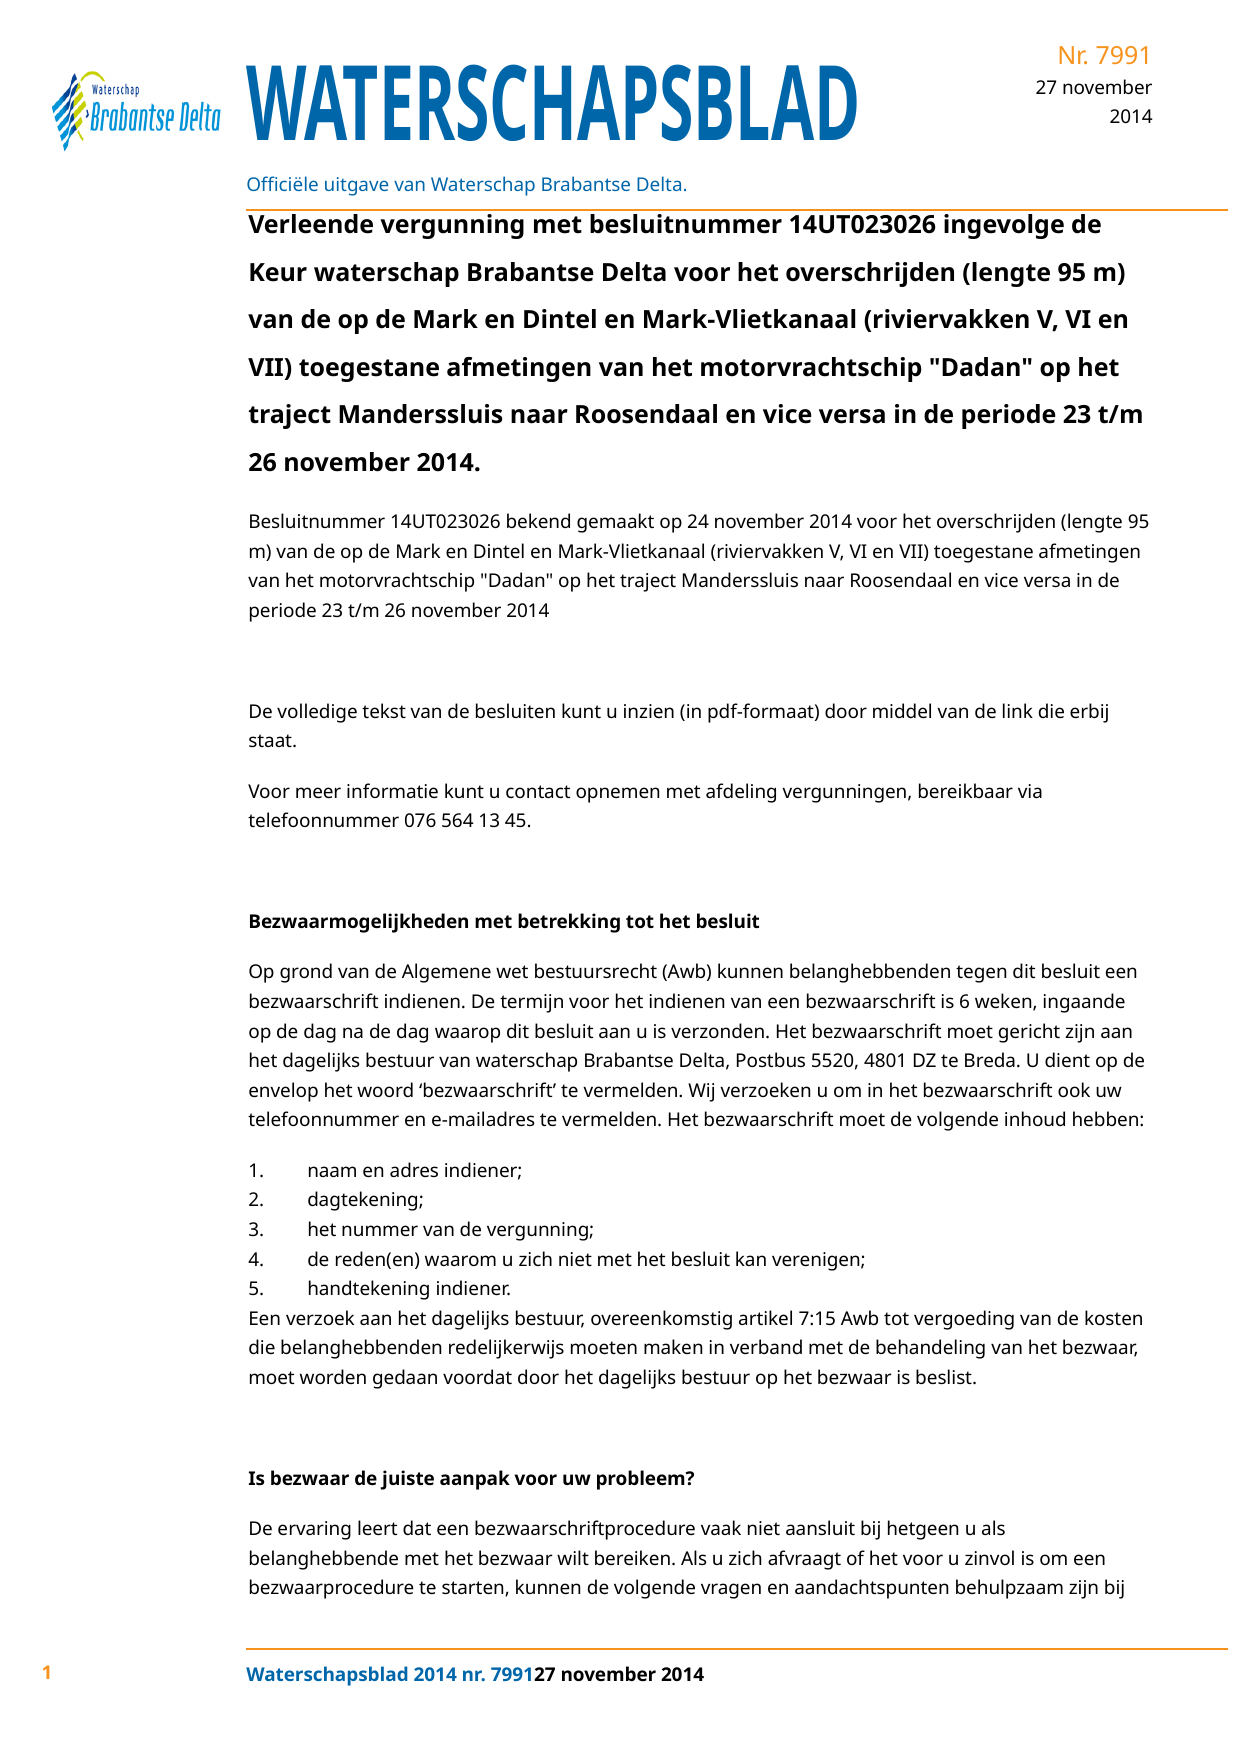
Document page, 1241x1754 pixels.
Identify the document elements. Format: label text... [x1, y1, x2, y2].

picture [41, 47, 231, 172]
list naam en adres indiener; [248, 1157, 1152, 1183]
text Bezwaarmogelijkheden met betrekking tot het besluit [248, 908, 1152, 934]
text Besluitnummer 14UT023026 bekend gemaakt op 24 november 2014 voor het overschrijden (lengte 95 m) van de op de Mark en Dintel en Mark-Vlietkanaal (riviervakken V, VI en VII) toegestane afmetingen van het motorvrachtschip "Dadan" op het traject Manderssluis naar Roosendaal en vice versa in de periode 23 t/m 26 november 2014 [248, 508, 1152, 623]
text Een verzoek aan het dagelijks bestuur, overeenkomstig artikel 7:15 Awb tot vergoeding van de kosten die belanghebbenden redelijkerwijs moeten maken in verband met de behandeling van het bezwaar, moet worden gedaan voordat door het dagelijks bestuur op het bezwaar is beslist. [248, 1305, 1152, 1390]
list de reden(en) waarom u zich niet met het besluit kan verenigen; [248, 1246, 1152, 1272]
list het nummer van de vergunning; [248, 1216, 1152, 1242]
text De ervaring leert dat een bezwaarschriftprocedure vaak niet aansluit bij hetgeen u als belanghebbende met het bezwaar wilt bereiken. Als u zich afvraagt of het voor u zinvol is om een bezwaarprocedure te starten, kunnen de volgende vragen en aandachtspunten behulpzaam zijn bij [248, 1515, 1152, 1600]
list handtekening indiener. [248, 1275, 1152, 1301]
text Is bezwaar de juiste aanpak voor uw probleem? [248, 1465, 1152, 1491]
text Voor meer informatie kunt u contact opnemen met afdeling vergunningen, bereikbaar via telefoonnummer 076 564 13 45. [248, 778, 1152, 833]
text De volledige tekst van de besluiten kunt u inzien (in pdf-formaat) door middel van de link die erbij staat. [248, 698, 1152, 753]
text Op grond van de Algemene wet bestuursrecht (Awb) kunnen belanghebbenden tegen dit besluit een bezwaarschrift indienen. De termijn voor het indienen van een bezwaarschrift is 6 weken, ingaande op de dag na de dag waarop dit besluit aan u is verzonden. Het bezwaarschrift moet gericht zijn aan het dagelijks bestuur van waterschap Brabantse Delta, Postbus 5520, 4801 DZ te Breda. U dient op de envelop het woord ‘bezwaarschrift’ te vermelden. Wij verzoeken u om in het bezwaarschrift ook uw telefoonnummer en e‑mailadres te vermelden. Het bezwaarschrift moet de volgende inhoud hebben: [248, 959, 1152, 1132]
list dagtekening; [248, 1187, 1152, 1212]
text Verleende vergunning met besluitnummer 14UT023026 ingevolge de Keur waterschap Brabantse Delta voor het overschrijden (lengte 95 m) van de op de Mark en Dintel en Mark-Vlietkanaal (riviervakken V, VI en VII) toegestane afmetingen van het motorvrachtschip "Dadan" op het traject Manderssluis naar Roosendaal en vice versa in de periode 23 t/m 26 november 2014. [248, 211, 1152, 479]
